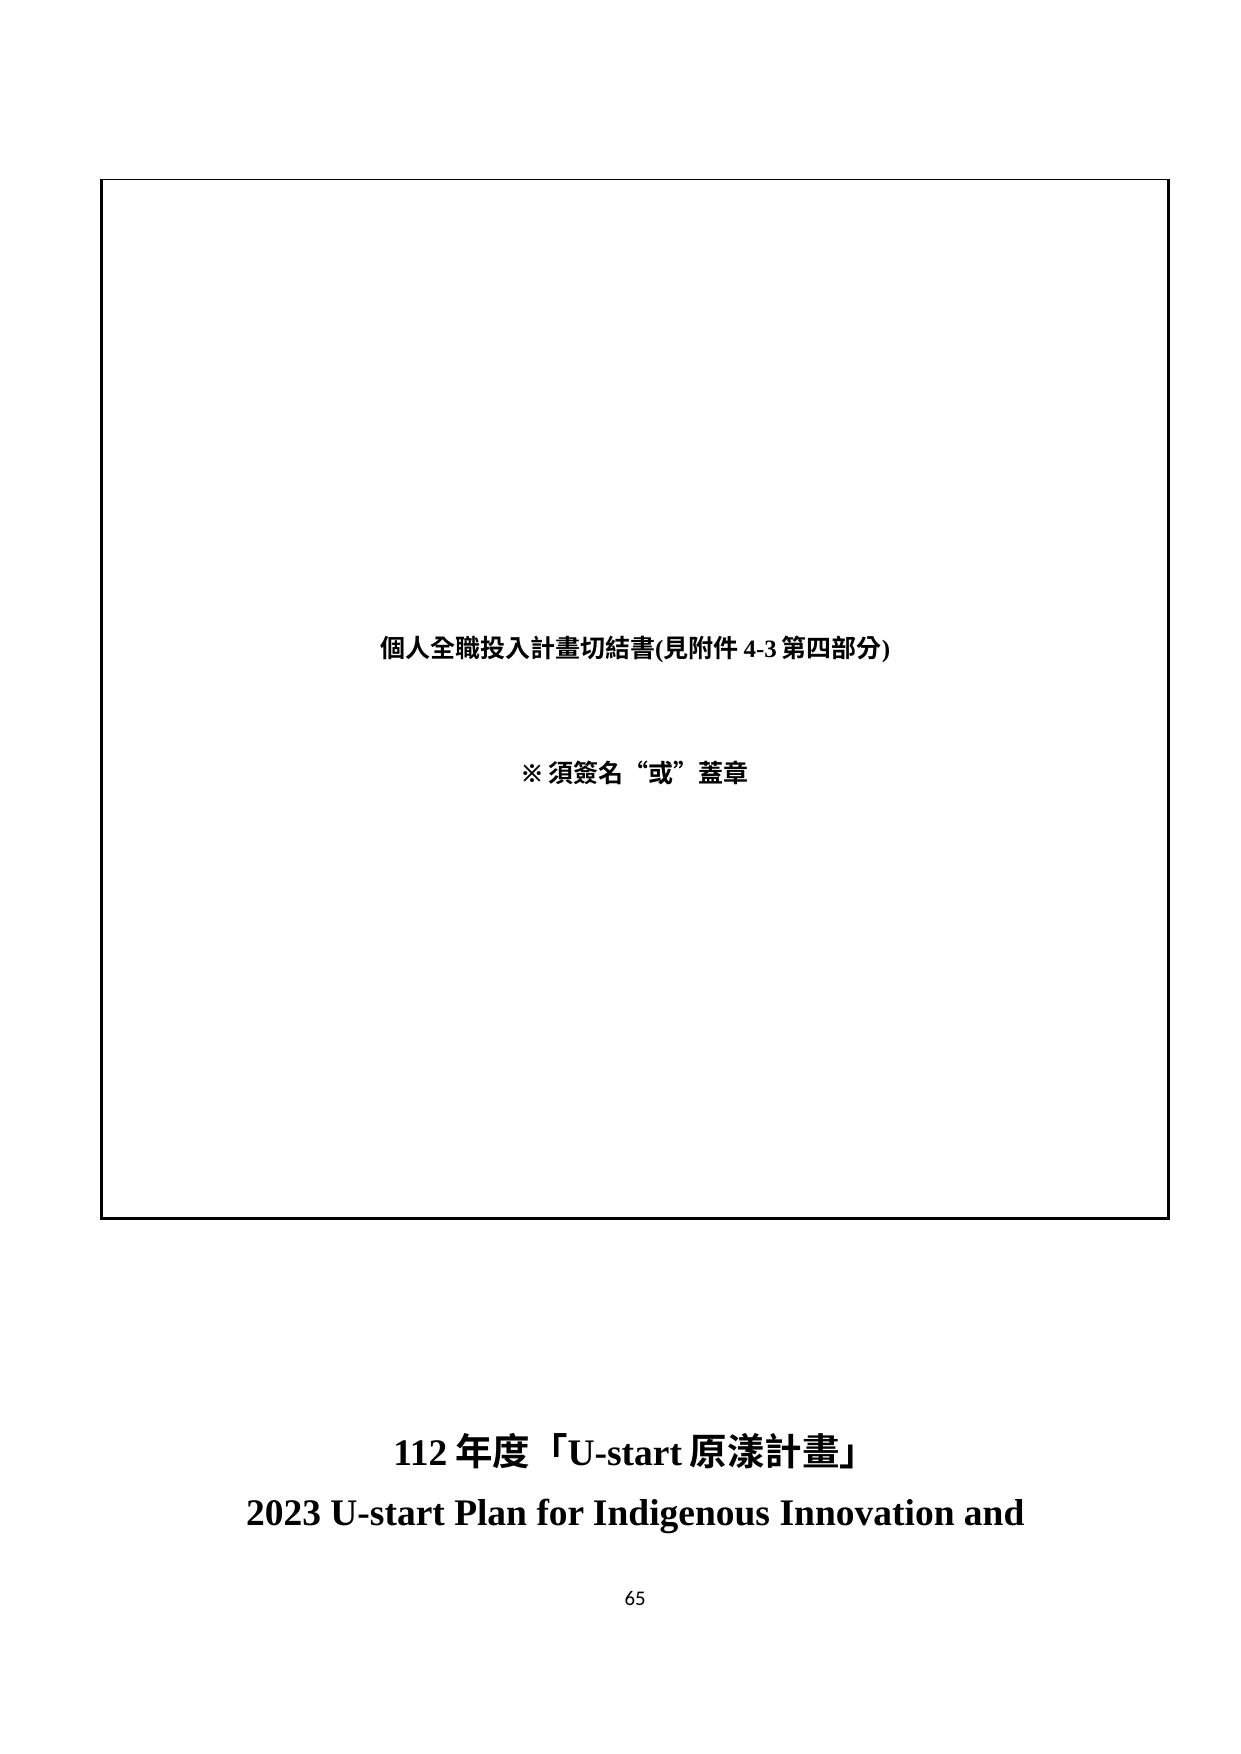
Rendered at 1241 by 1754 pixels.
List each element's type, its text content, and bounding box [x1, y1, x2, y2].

text 112年度「U-start原漾計畫」 [118, 1408, 1152, 1470]
text 2023 U-start Plan for Indigenous Innovation and [118, 1470, 1152, 1533]
table_cell 個人全職投入計畫切結書(見附件4-3第四部分) ※ 須簽名“或”蓋章 [103, 180, 1167, 1217]
